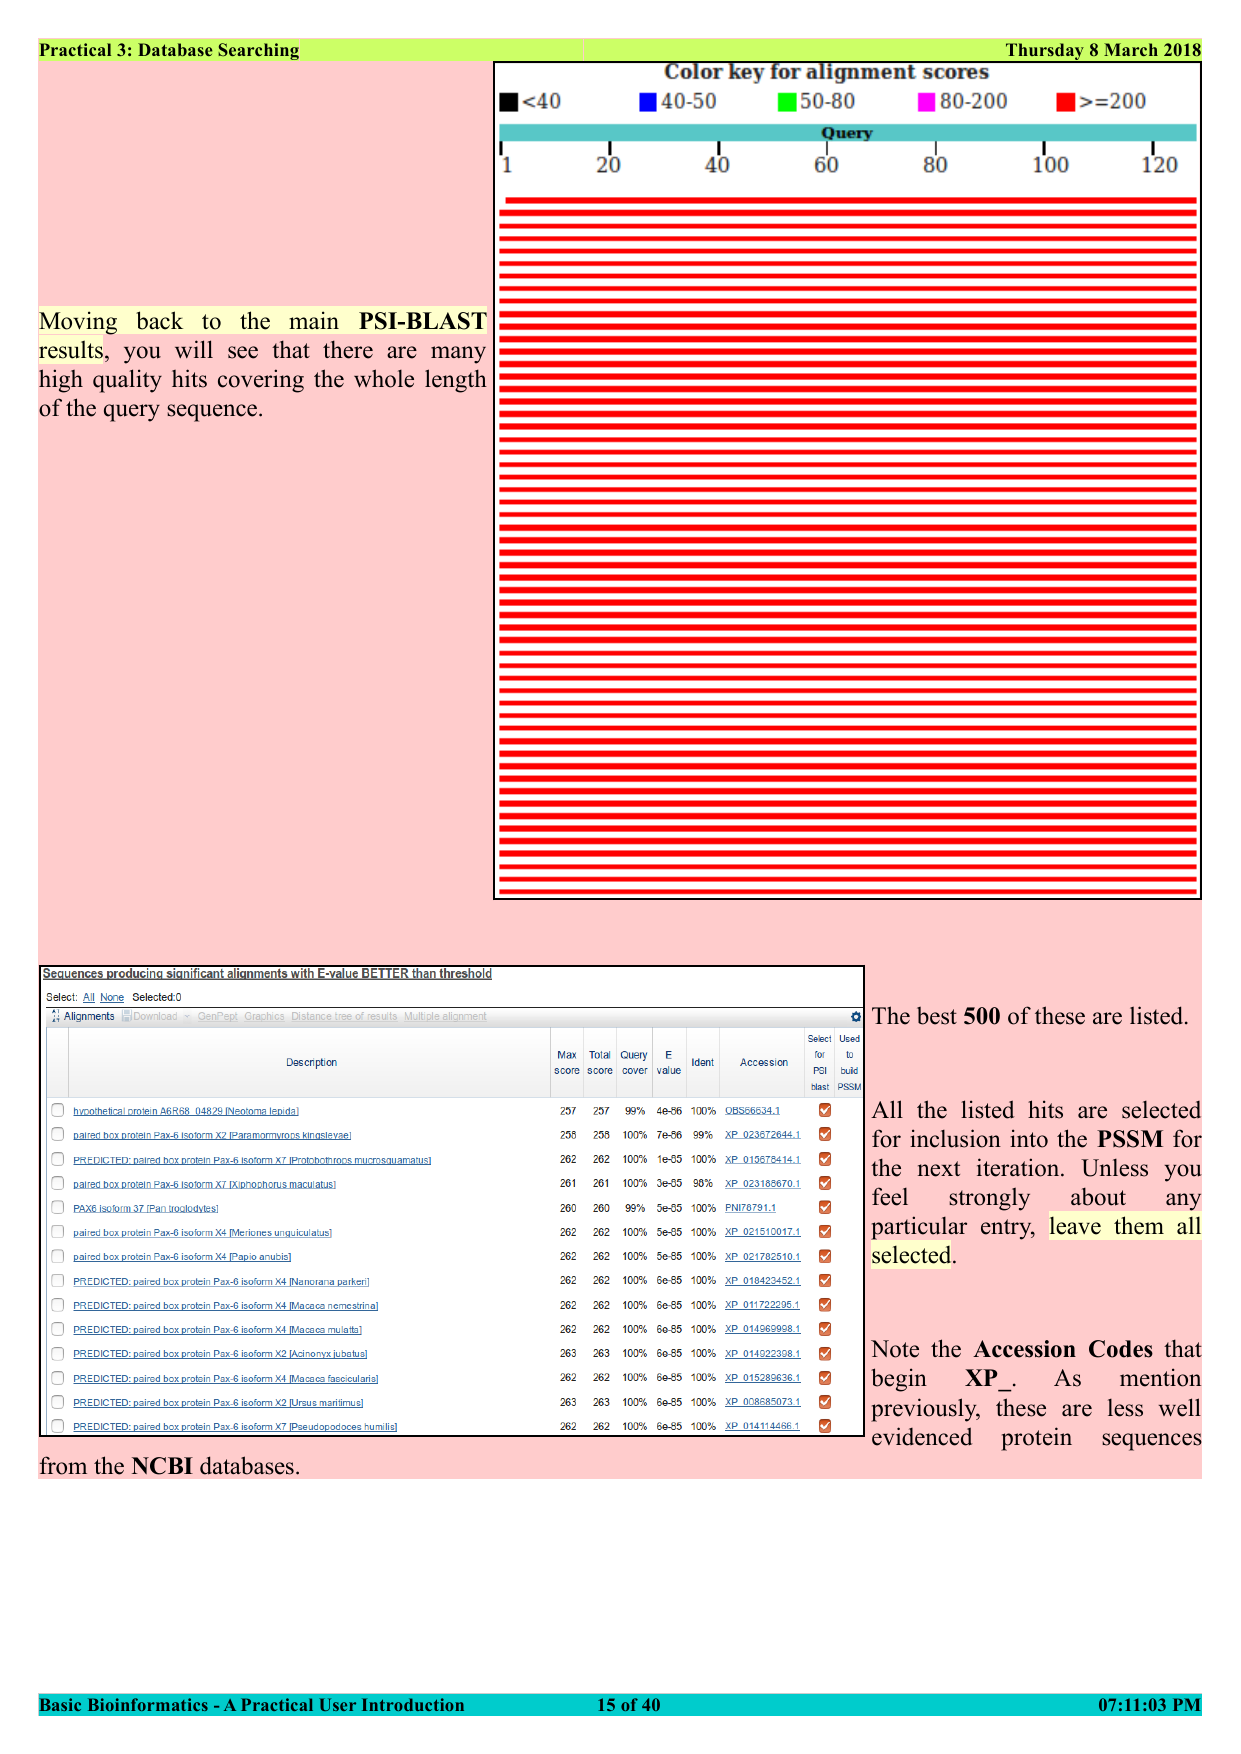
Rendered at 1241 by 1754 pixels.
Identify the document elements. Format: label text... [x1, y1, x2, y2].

picture [41, 967, 863, 1435]
text The best 500 of these are listed. [865, 1001, 1202, 1030]
text All the listed hits are selected for inclusion into the PSSM for the next iteration. Unless you feel strongly about any particular entry, leave them all selected. [865, 1095, 1202, 1269]
text Moving back to the main PSI-BLAST results, you will see that there are many high quality hits covering the whole length of the query sequence. [38, 306, 493, 422]
picture [495, 63, 1200, 898]
text Note the Accession Codes that begin XP_. As mention previously, these are less well evidenced protein sequences from the NCBI databases. [38, 1334, 1202, 1479]
